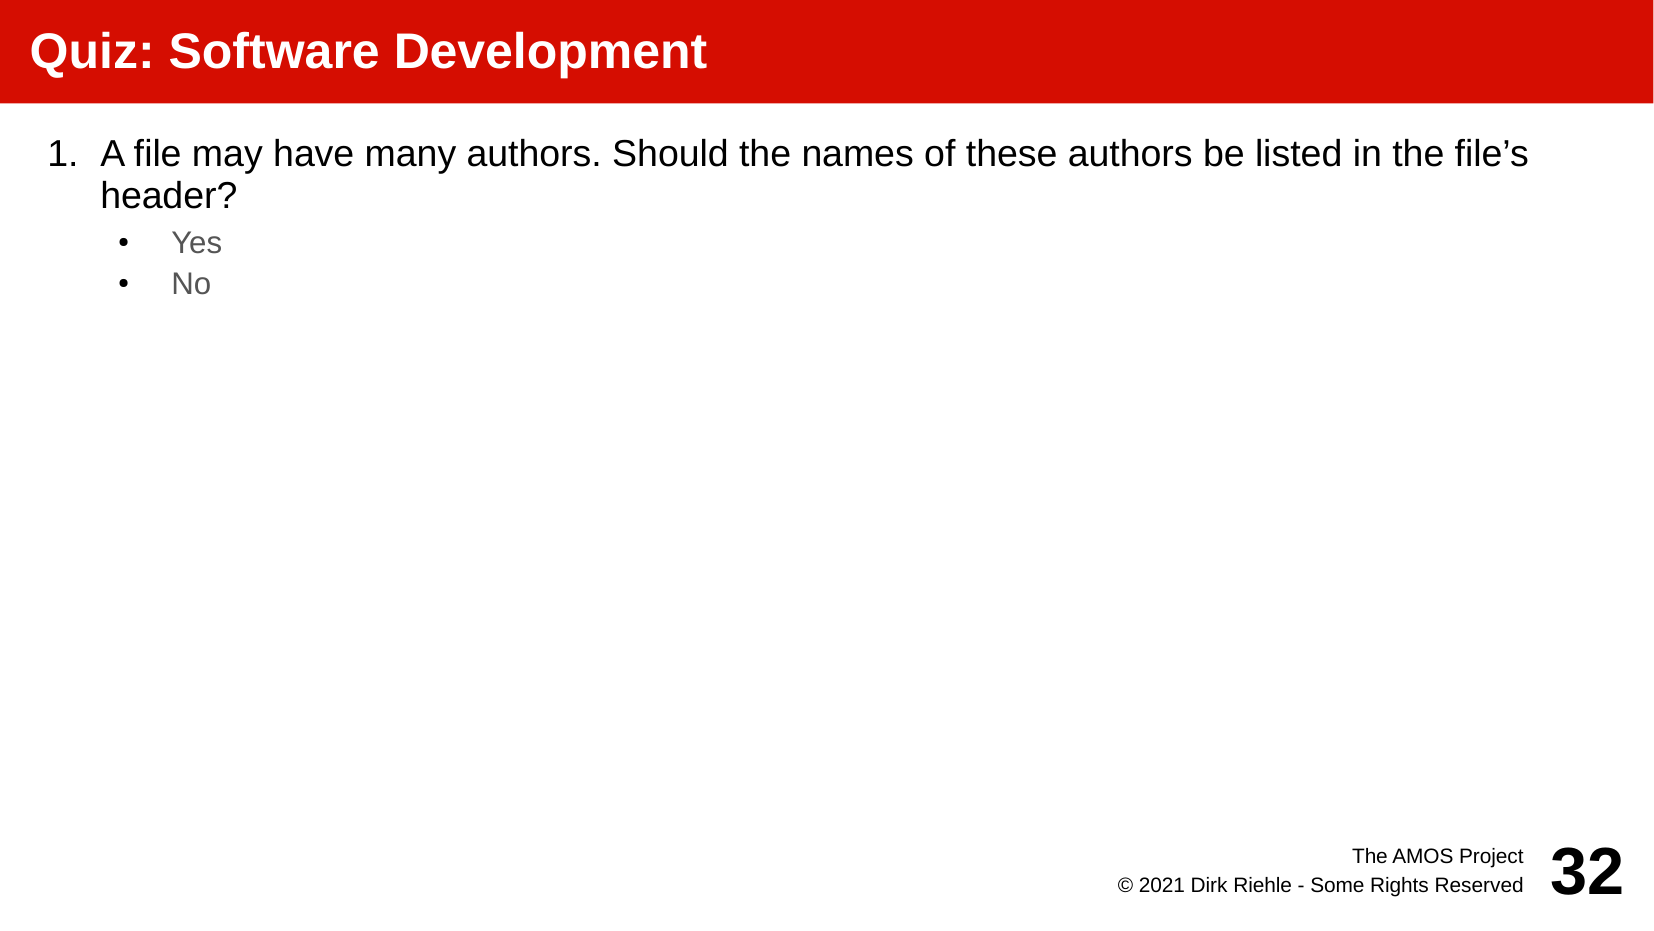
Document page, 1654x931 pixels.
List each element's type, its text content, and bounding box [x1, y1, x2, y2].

list A file may have many authors. Should the names of these authors be listed in the file’s header? Yes No [29, 132, 1625, 813]
title Quiz: Software Development [0, 0, 1654, 104]
